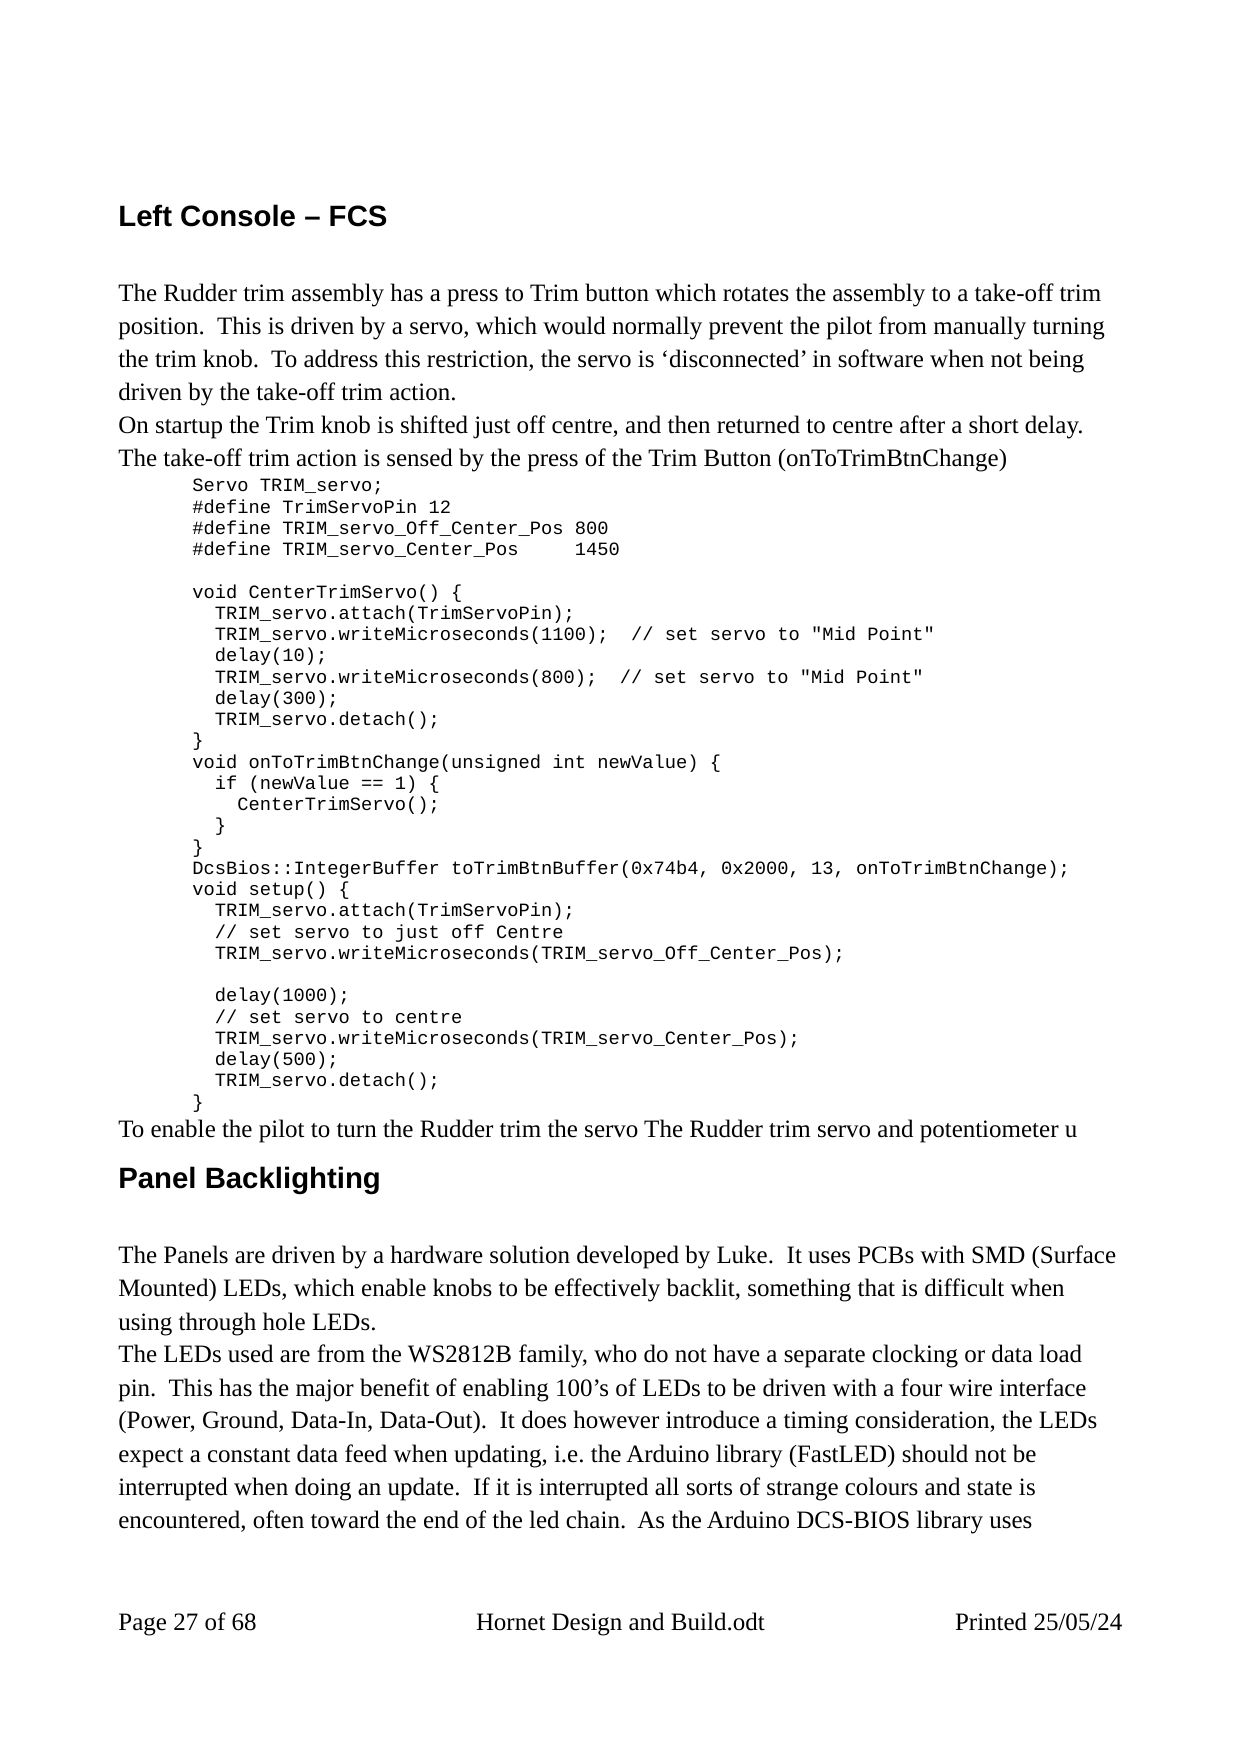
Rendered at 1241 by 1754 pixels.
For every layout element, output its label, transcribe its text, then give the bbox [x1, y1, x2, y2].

text TRIM_servo.writeMicroseconds(800); // set servo to "Mid Point" [192, 667, 1122, 689]
text void CenterTrimServo() { [192, 582, 1122, 604]
text TRIM_servo.writeMicroseconds(1100); // set servo to "Mid Point" [192, 625, 1122, 646]
text #define TRIM_servo_Center_Pos 1450 [192, 540, 1122, 561]
text // set servo to just off Centre [192, 922, 1122, 944]
text TRIM_servo.attach(TrimServoPin); [192, 604, 1122, 625]
text } [192, 837, 1122, 859]
text The Panels are driven by a hardware solution developed by Luke. It uses PCBs with SMD (Surface Mounted) LEDs, which enable knobs to be effectively backlit, something that is difficult when using through hole LEDs. [118, 1241, 1122, 1335]
text if (newValue == 1) { [192, 774, 1122, 795]
text #define TRIM_servo_Off_Center_Pos 800 [192, 519, 1122, 540]
text } [192, 816, 1122, 837]
text TRIM_servo.writeMicroseconds(TRIM_servo_Off_Center_Pos); [192, 944, 1122, 965]
text On startup the Trim knob is shifted just off centre, and then returned to centre after a short delay. The take-off trim action is sensed by the press of the Trim Button (onToTrimBtnChange) [118, 410, 1122, 472]
text void onToTrimBtnChange(unsigned int newValue) { [192, 752, 1122, 774]
text TRIM_servo.attach(TrimServoPin); [192, 901, 1122, 922]
text The LEDs used are from the WS2812B family, who do not have a separate clocking or data load pin. This has the major benefit of enabling 100’s of LEDs to be driven with a four wire interface (Power, Ground, Data-In, Data-Out). It does however introduce a timing consideration, the LEDs expect a constant data feed when updating, i.e. the Arduino library (FastLED) should not be interrupted when doing an update. If it is interrupted all sorts of strange colours and state is encountered, often toward the end of the led chain. As the Arduino DCS-BIOS library uses [118, 1339, 1122, 1533]
text TRIM_servo.writeMicroseconds(TRIM_servo_Center_Pos); [192, 1029, 1122, 1050]
text } [192, 731, 1122, 752]
subtitle Panel Backlighting [118, 1161, 1122, 1195]
subtitle Left Console – FCS [118, 199, 1122, 232]
text delay(1000); [192, 986, 1122, 1007]
text delay(10); [192, 646, 1122, 667]
text delay(500); [192, 1050, 1122, 1071]
text DcsBios::IntegerBuffer toTrimBtnBuffer(0x74b4, 0x2000, 13, onToTrimBtnChange); [192, 859, 1122, 880]
text TRIM_servo.detach(); [192, 1071, 1122, 1092]
text #define TrimServoPin 12 [192, 497, 1122, 519]
text The Rudder trim assembly has a press to Trim button which rotates the assembly to a take-off trim position. This is driven by a servo, which would normally prevent the pilot from manually turning the trim knob. To address this restriction, the servo is ‘disconnected’ in software when not being driven by the take-off trim action. [118, 278, 1122, 406]
text TRIM_servo.detach(); [192, 710, 1122, 731]
text delay(300); [192, 689, 1122, 710]
text void setup() { [192, 880, 1122, 901]
text } [192, 1092, 1122, 1114]
text // set servo to centre [192, 1007, 1122, 1029]
text Servo TRIM_servo; [192, 476, 1122, 497]
text CenterTrimServo(); [192, 795, 1122, 816]
text To enable the pilot to turn the Rudder trim the servo The Rudder trim servo and potentiometer u [118, 1114, 1122, 1142]
